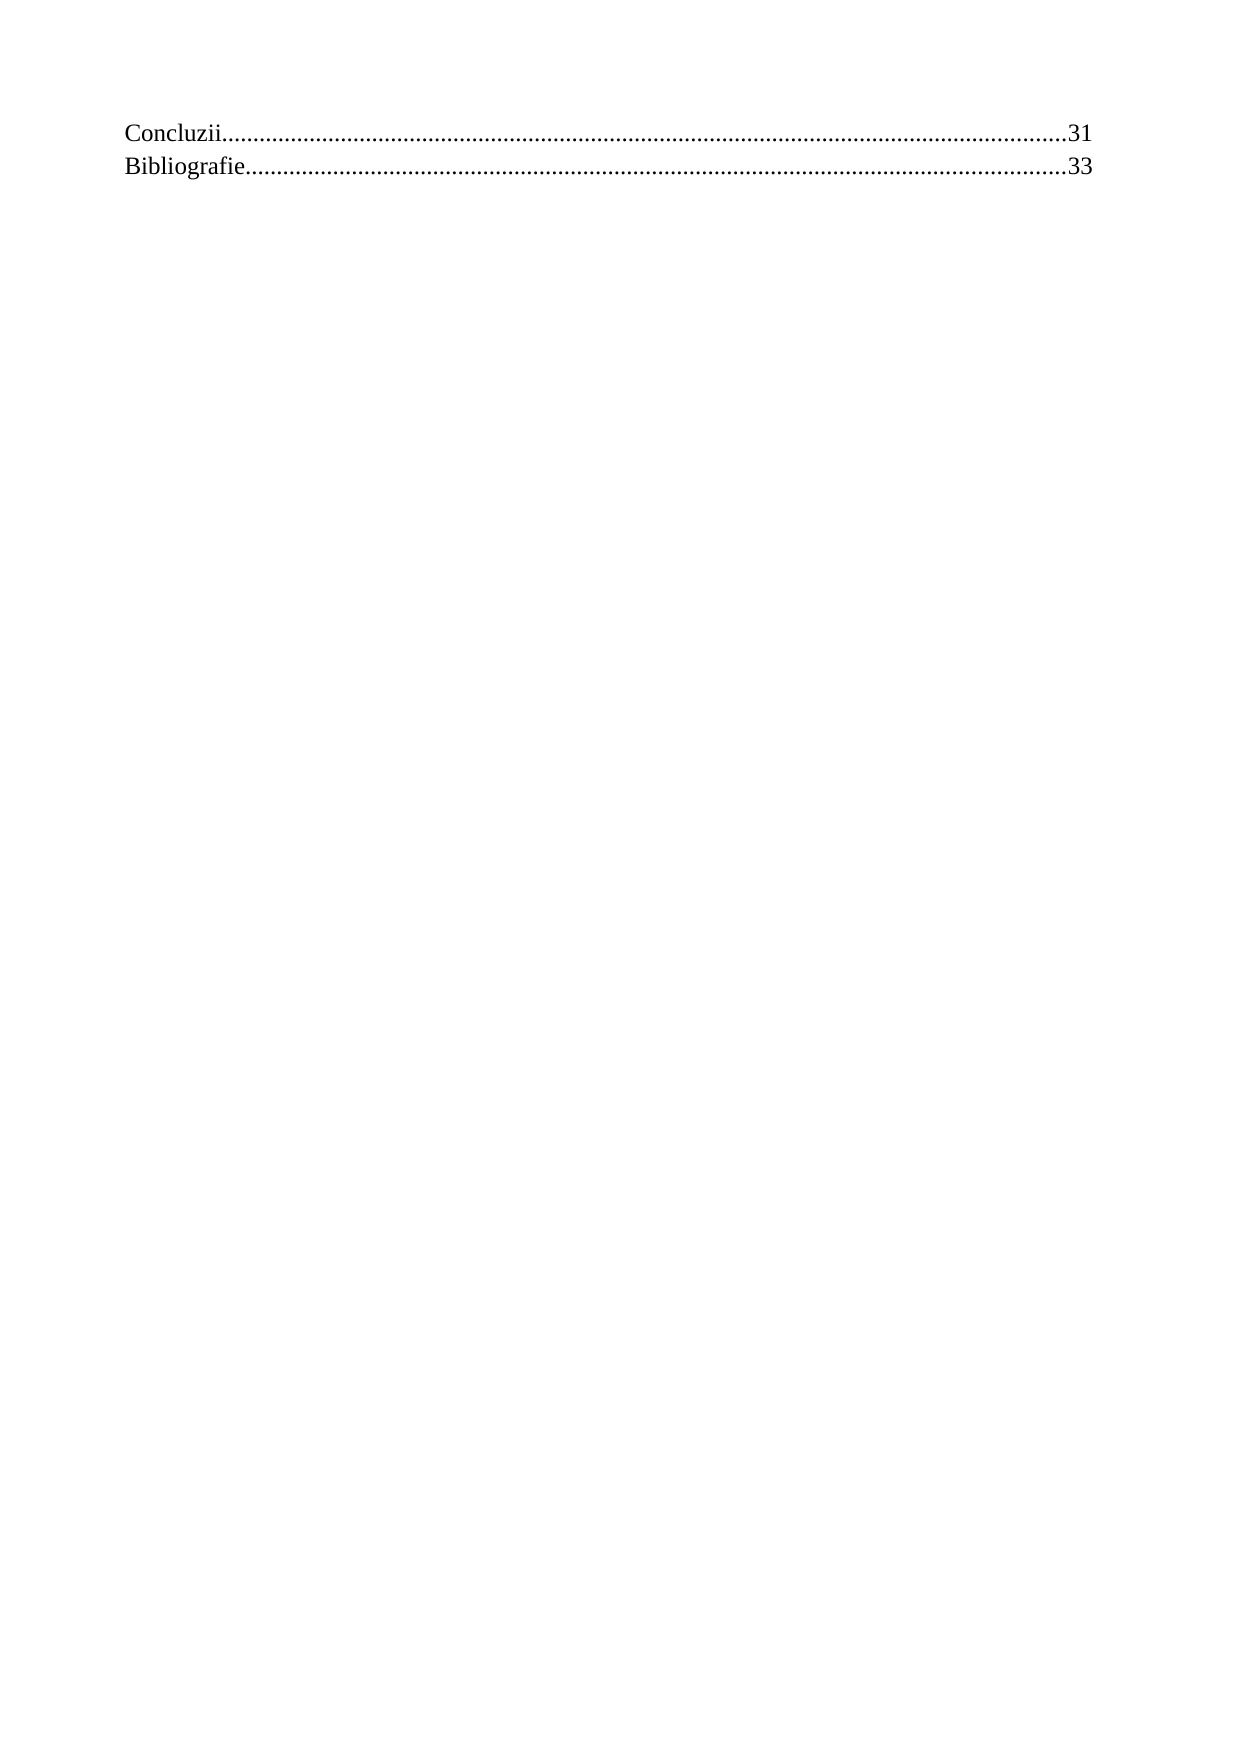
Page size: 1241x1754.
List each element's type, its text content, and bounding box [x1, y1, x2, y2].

text Bibliografie 33 [118, 151, 1093, 180]
text Concluzii 31 [118, 118, 1093, 147]
